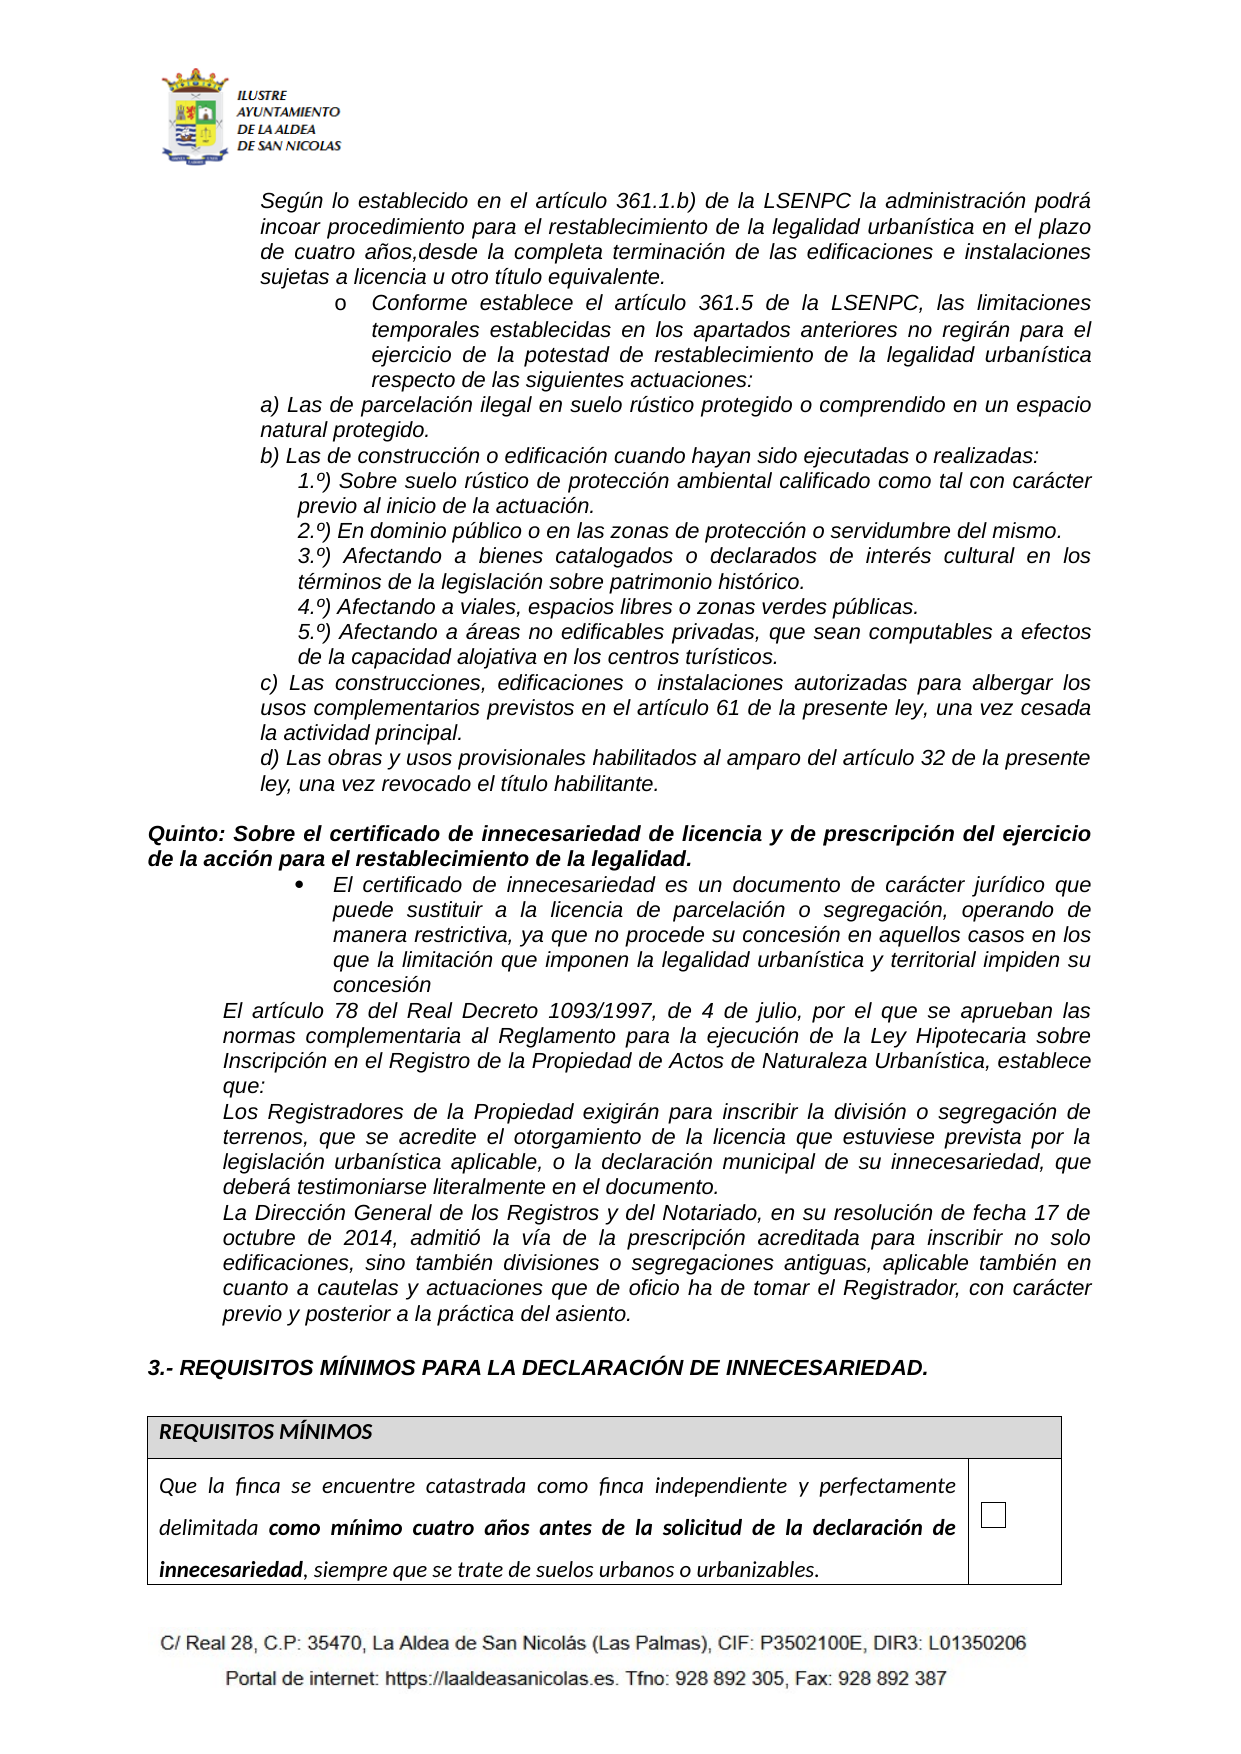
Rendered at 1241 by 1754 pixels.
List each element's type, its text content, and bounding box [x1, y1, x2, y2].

text El artículo 78 del Real Decreto 1093/1997, de 4 de julio, por el que se aprueban las normas complementaria al Reglamento para la ejecución de la Ley Hipotecaria sobre Inscripción en el Registro de la Propiedad de Actos de Naturaleza Urbanística, establece que: [223, 998, 1093, 1098]
text La Dirección General de los Registros y del Notariado, en su resolución de fecha 17 de octubre de 2014, admitió la vía de la prescripción acreditada para inscribir no solo edificaciones, sino también divisiones o segregaciones antiguas, aplicable también en cuanto a cautelas y actuaciones que de oficio ha de tomar el Registrador, con carácter previo y posterior a la práctica del asiento. [223, 1199, 1093, 1326]
text 5.º) Afectando a áreas no edificables privadas, que sean computables a efectos de la capacidad alojativa en los centros turísticos. [298, 619, 1093, 669]
table_header REQUISITOS MÍNIMOS [148, 1417, 1061, 1458]
text Los Registradores de la Propiedad exigirán para inscribir la división o segregación de terrenos, que se acredite el otorgamiento de la licencia que estuviese prevista por la legislación urbanística aplicable, o la declaración municipal de su innecesariedad, que deberá testimoniarse literalmente en el documento. [223, 1099, 1093, 1199]
text 1.º) Sobre suelo rústico de protección ambiental calificado como tal con carácter previo al inicio de la actuación. [298, 468, 1093, 518]
text 3.- REQUISITOS MÍNIMOS PARA LA DECLARACIÓN DE INNECESARIEDAD. [148, 1354, 1093, 1380]
text b) Las de construcción o edificación cuando hayan sido ejecutadas o realizadas: [260, 443, 1093, 468]
text Según lo establecido en el artículo 361.1.b) de la LSENPC la administración podrá incoar procedimiento para el restablecimiento de la legalidad urbanística en el plazo de cuatro años,desde la completa terminación de las edificaciones e instalaciones sujetas a licencia u otro título equivalente. [260, 188, 1093, 289]
list Conforme establece el artículo 361.5 de la LSENPC, las limitaciones temporales establecidas en los apartados anteriores no regirán para el ejercicio de la potestad de restablecimiento de la legalidad urbanística respecto de las siguientes actuaciones: [334, 289, 1093, 392]
text a) Las de parcelación ilegal en suelo rústico protegido o comprendido en un espacio natural protegido. [260, 392, 1093, 443]
text 4.º) Afectando a viales, espacios libres o zonas verdes públicas. [298, 594, 1093, 619]
text Quinto: Sobre el certificado de innecesariedad de licencia y de prescripción del ejercicio de la acción para el restablecimiento de la legalidad. [148, 821, 1093, 871]
list El certificado de innecesariedad es un documento de carácter jurídico que puede sustituir a la licencia de parcelación o segregación, operando de manera restrictiva, ya que no procede su concesión en aquellos casos en los que la limitación que imponen la legalidad urbanística y territorial impiden su concesión [295, 872, 1093, 998]
picture [149, 1627, 1034, 1694]
text c) Las construcciones, edificaciones o instalaciones autorizadas para albergar los usos complementarios previstos en el artículo 61 de la presente ley, una vez cesada la actividad principal. [260, 669, 1093, 745]
picture [148, 60, 357, 173]
table_cell [969, 1459, 1061, 1583]
table_cell Que la finca se encuentre catastrada como finca independiente y perfectamente delimitada como mínimo cuatro años antes de la solicitud de la declaración de innecesariedad, siempre que se trate de suelos urbanos o urbanizables. [148, 1459, 968, 1583]
text 2.º) En dominio público o en las zonas de protección o servidumbre del mismo. [298, 518, 1093, 543]
text d) Las obras y usos provisionales habilitados al amparo del artículo 32 de la presente ley, una vez revocado el título habilitante. [260, 745, 1093, 796]
text 3.º) Afectando a bienes catalogados o declarados de interés cultural en los términos de la legislación sobre patrimonio histórico. [298, 543, 1093, 594]
